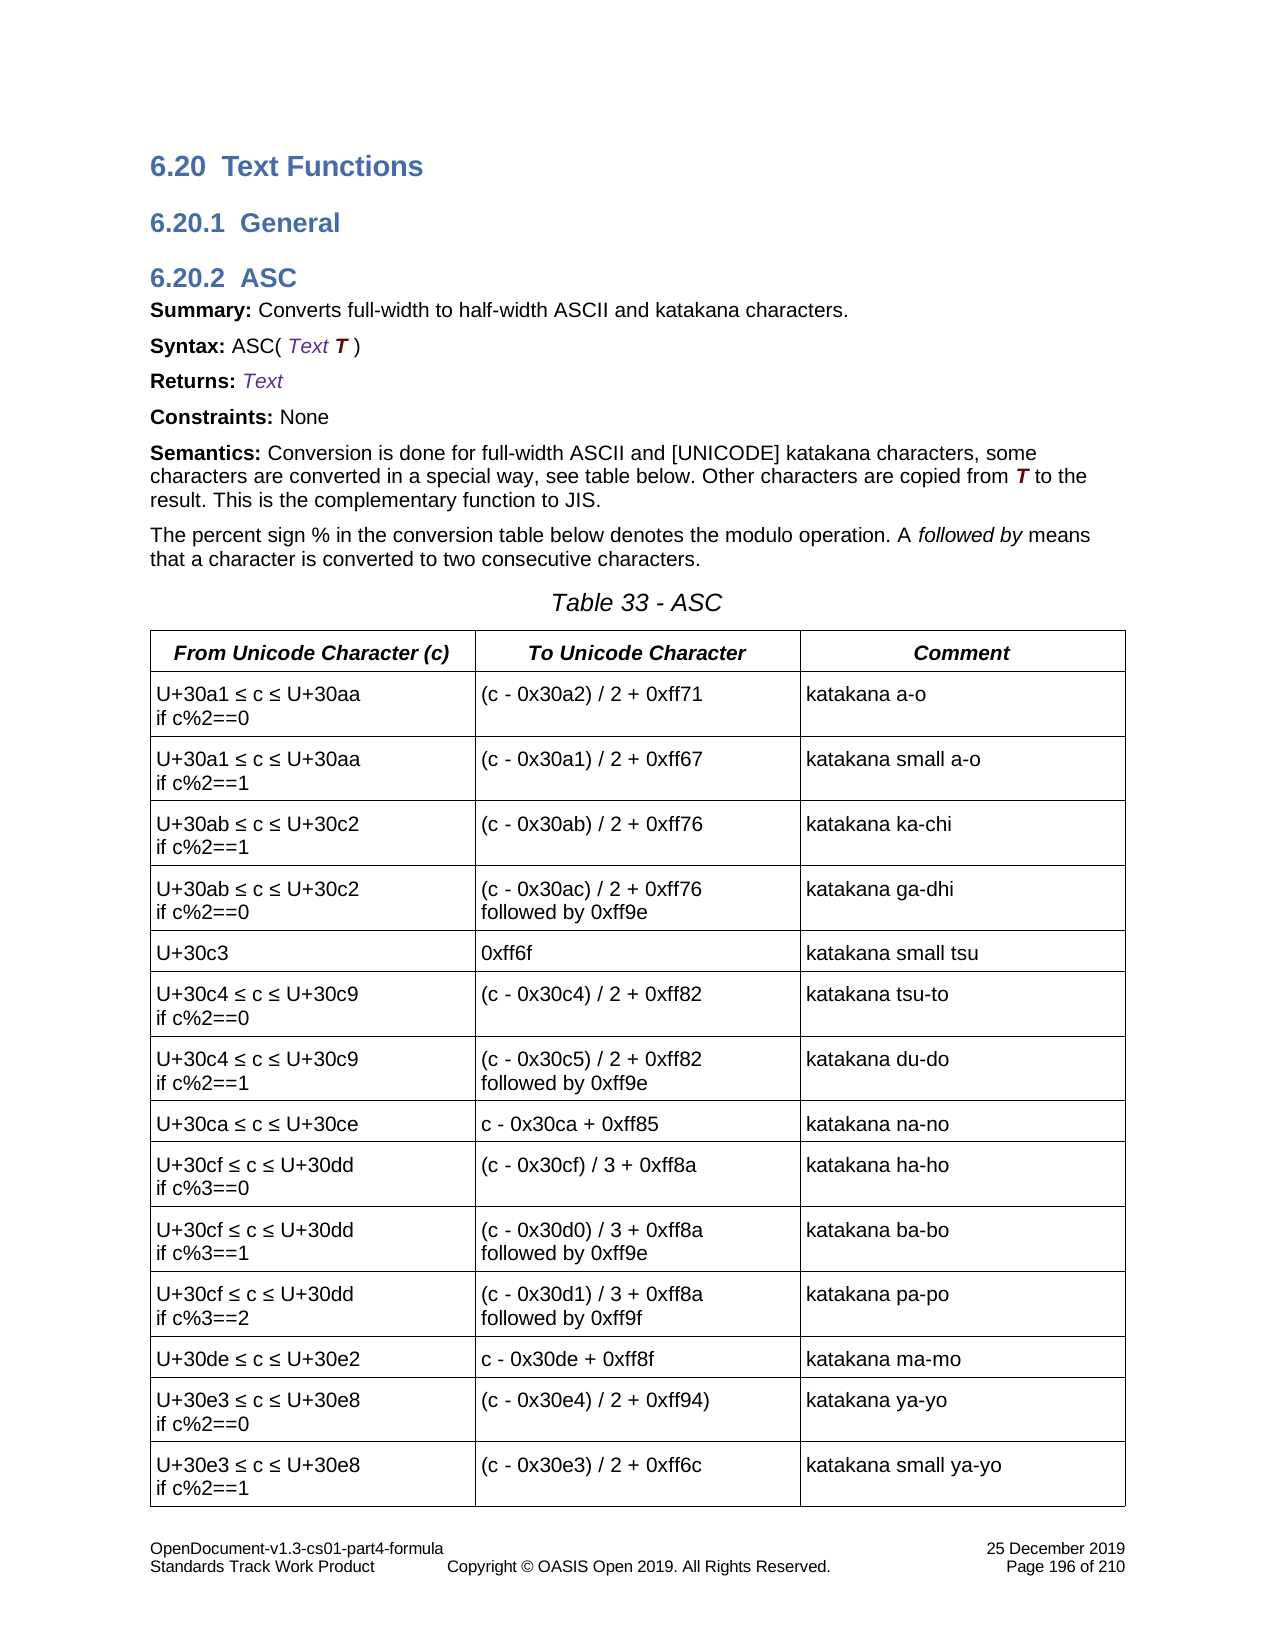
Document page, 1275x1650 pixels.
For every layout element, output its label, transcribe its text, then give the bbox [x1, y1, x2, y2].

table_cell katakana ha-ho [801, 1142, 1125, 1206]
table_cell U+30ab ≤ c ≤ U+30c2 if c%2==0 [151, 866, 475, 930]
table_cell katakana pa-po [801, 1272, 1125, 1336]
table_cell U+30a1 ≤ c ≤ U+30aa if c%2==0 [151, 672, 475, 736]
table_cell katakana ga-dhi [801, 866, 1125, 930]
table_cell U+30de ≤ c ≤ U+30e2 [151, 1337, 475, 1377]
table_cell katakana ma-mo [801, 1337, 1125, 1377]
table_cell c - 0x30ca + 0xff85 [476, 1101, 800, 1141]
table_cell katakana small a-o [801, 737, 1125, 800]
table_header To Unicode Character [476, 631, 800, 671]
table_cell (c - 0x30ac) / 2 + 0xff76 followed by 0xff9e [476, 866, 800, 930]
table_cell (c - 0x30a2) / 2 + 0xff71 [476, 672, 800, 736]
table_cell (c - 0x30d1) / 3 + 0xff8a followed by 0xff9f [476, 1272, 800, 1336]
text Constraints: None [150, 405, 1125, 429]
table_cell katakana a-o [801, 672, 1125, 736]
table_cell c - 0x30de + 0xff8f [476, 1337, 800, 1377]
table_cell katakana tsu-to [801, 972, 1125, 1036]
text Table 33 - ASC [150, 589, 1125, 617]
subtitle ASC [150, 262, 1125, 292]
table_cell (c - 0x30e4) / 2 + 0xff94) [476, 1378, 800, 1441]
table_cell (c - 0x30cf) / 3 + 0xff8a [476, 1142, 800, 1206]
text Returns: Text [150, 370, 1125, 393]
table_cell U+30a1 ≤ c ≤ U+30aa if c%2==1 [151, 737, 475, 800]
table_cell U+30c3 [151, 931, 475, 971]
table_cell katakana na-no [801, 1101, 1125, 1141]
table_cell U+30c4 ≤ c ≤ U+30c9 if c%2==1 [151, 1037, 475, 1100]
table_cell katakana small tsu [801, 931, 1125, 971]
table_header Comment [801, 631, 1125, 671]
table_cell U+30e3 ≤ c ≤ U+30e8 if c%2==0 [151, 1378, 475, 1441]
table_cell U+30cf ≤ c ≤ U+30dd if c%3==0 [151, 1142, 475, 1206]
table_cell U+30e3 ≤ c ≤ U+30e8 if c%2==1 [151, 1442, 475, 1506]
table_header From Unicode Character (c) [151, 631, 475, 671]
table_cell U+30c4 ≤ c ≤ U+30c9 if c%2==0 [151, 972, 475, 1036]
table_cell (c - 0x30e3) / 2 + 0xff6c [476, 1442, 800, 1506]
table_cell katakana small ya-yo [801, 1442, 1125, 1506]
table_cell U+30ca ≤ c ≤ U+30ce [151, 1101, 475, 1141]
table_cell (c - 0x30c4) / 2 + 0xff82 [476, 972, 800, 1036]
text Syntax: ASC( Text T ) [150, 334, 1125, 358]
table_cell katakana ka-chi [801, 801, 1125, 865]
table_cell katakana ba-bo [801, 1207, 1125, 1271]
table_cell (c - 0x30d0) / 3 + 0xff8a followed by 0xff9e [476, 1207, 800, 1271]
table_cell katakana ya-yo [801, 1378, 1125, 1441]
text The percent sign % in the conversion table below denotes the modulo operation. A followed by means that a character is converted to two consecutive characters. [150, 524, 1125, 571]
text Summary: Converts full-width to half-width ASCII and katakana characters. [150, 298, 1125, 322]
table_cell U+30ab ≤ c ≤ U+30c2 if c%2==1 [151, 801, 475, 865]
table_cell 0xff6f [476, 931, 800, 971]
text Semantics: Conversion is done for full-width ASCII and [UNICODE] katakana characters, some characters are converted in a special way, see table below. Other characters are copied from T to the result. This is the complementary function to JIS. [150, 441, 1125, 512]
table_cell (c - 0x30c5) / 2 + 0xff82 followed by 0xff9e [476, 1037, 800, 1100]
subtitle General [150, 207, 1125, 237]
table_cell (c - 0x30ab) / 2 + 0xff76 [476, 801, 800, 865]
table_cell U+30cf ≤ c ≤ U+30dd if c%3==1 [151, 1207, 475, 1271]
table_cell katakana du-do [801, 1037, 1125, 1100]
table_cell U+30cf ≤ c ≤ U+30dd if c%3==2 [151, 1272, 475, 1336]
table_cell (c - 0x30a1) / 2 + 0xff67 [476, 737, 800, 800]
subtitle Text Functions [150, 150, 1125, 182]
